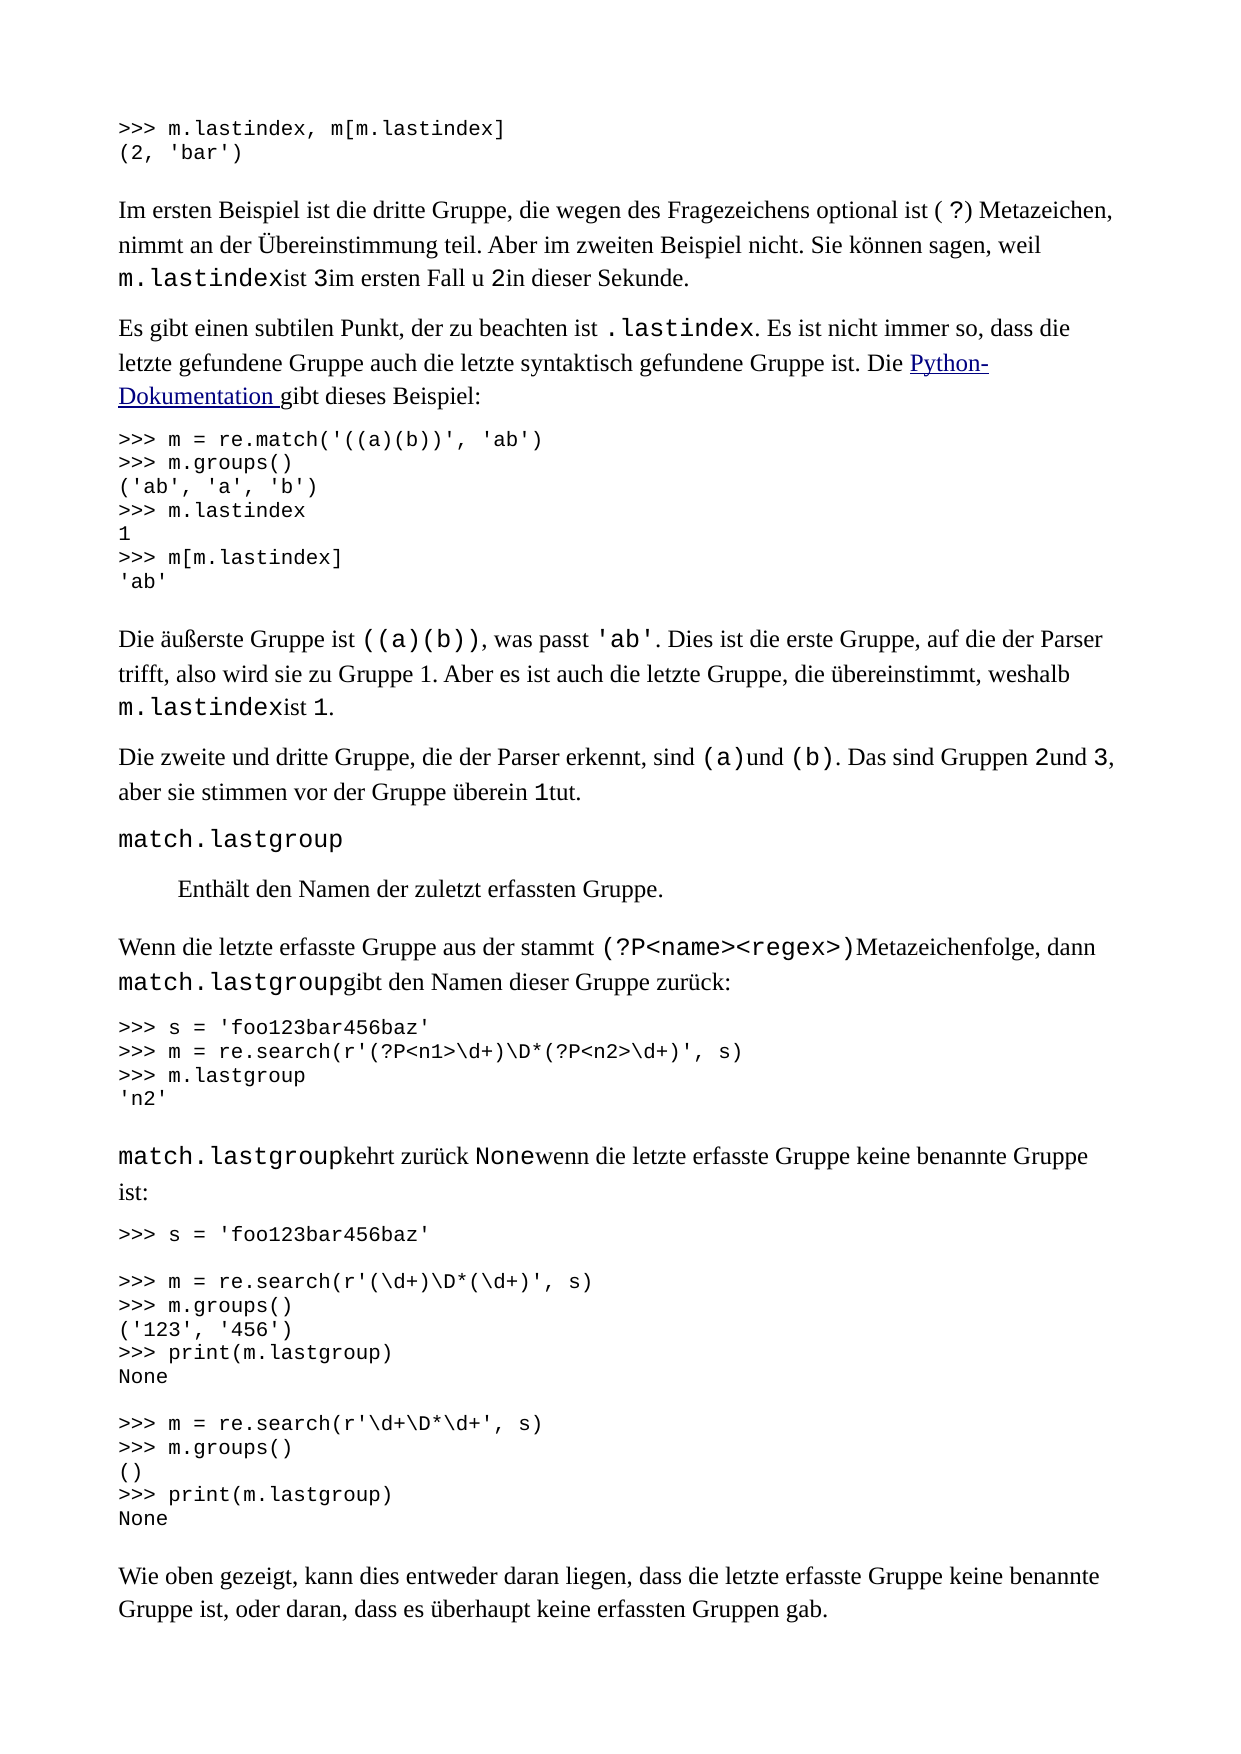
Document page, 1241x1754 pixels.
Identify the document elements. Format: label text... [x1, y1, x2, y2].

text ('ab', 'a', 'b') [118, 476, 1122, 500]
text >>> m.groups() [118, 1295, 1122, 1319]
text 'ab' [118, 571, 1122, 594]
text Enthält den Namen der zuletzt erfassten Gruppe. [177, 874, 1063, 903]
text () [118, 1461, 1122, 1484]
text match.lastgroupkehrt zurück Nonewenn die letzte erfasste Gruppe keine benannte Gruppe ist: [118, 1141, 1122, 1205]
text >>> m = re.search(r'\d+\D*\d+', s) [118, 1413, 1122, 1437]
text >>> m.groups() [118, 452, 1122, 476]
text >>> print(m.lastgroup) [118, 1342, 1122, 1366]
text >>> m[m.lastindex] [118, 547, 1122, 571]
text >>> m = re.match('((a)(b))', 'ab') [118, 429, 1122, 452]
text 'n2' [118, 1088, 1122, 1112]
text Im ersten Beispiel ist die dritte Gruppe, die wegen des Fragezeichens optional ist ( ?) Metazeichen, nimmt an der Übereinstimmung teil. Aber im zweiten Beispiel nicht. Sie können sagen, weil m.lastindexist 3im ersten Fall u 2in dieser Sekunde. [118, 195, 1122, 294]
text >>> m = re.search(r'(\d+)\D*(\d+)', s) [118, 1271, 1122, 1295]
text >>> s = 'foo123bar456baz' [118, 1017, 1122, 1041]
text Die äußerste Gruppe ist ((a)(b)), was passt 'ab'. Dies ist die erste Gruppe, auf die der Parser trifft, also wird sie zu Gruppe 1. Aber es ist auch die letzte Gruppe, die übereinstimmt, weshalb m.lastindexist 1. [118, 624, 1122, 723]
text >>> m.lastindex [118, 500, 1122, 523]
text match.lastgroup [118, 827, 1122, 855]
text (2, 'bar') [118, 142, 1122, 165]
text >>> m.lastgroup [118, 1065, 1122, 1088]
text Wie oben gezeigt, kann dies entweder daran liegen, dass die letzte erfasste Gruppe keine benannte Gruppe ist, oder daran, dass es überhaupt keine erfassten Gruppen gab. [118, 1561, 1122, 1623]
text >>> m.lastindex, m[m.lastindex] [118, 118, 1122, 142]
text Es gibt einen subtilen Punkt, der zu beachten ist .lastindex. Es ist nicht immer so, dass die letzte gefundene Gruppe auch die letzte syntaktisch gefundene Gruppe ist. Die Python-Dokumentation gibt dieses Beispiel: [118, 313, 1122, 410]
text Wenn die letzte erfasste Gruppe aus der stammt (?P<name><regex>)Metazeichenfolge, dann match.lastgroupgibt den Namen dieser Gruppe zurück: [118, 932, 1122, 998]
text >>> m.groups() [118, 1437, 1122, 1461]
text ('123', '456') [118, 1319, 1122, 1342]
text 1 [118, 523, 1122, 547]
text None [118, 1366, 1122, 1390]
text Die zweite und dritte Gruppe, die der Parser erkennt, sind (a)und (b). Das sind Gruppen 2und 3, aber sie stimmen vor der Gruppe überein 1tut. [118, 742, 1122, 808]
text >>> m = re.search(r'(?P<n1>\d+)\D*(?P<n2>\d+)', s) [118, 1041, 1122, 1065]
text None [118, 1508, 1122, 1532]
text >>> s = 'foo123bar456baz' [118, 1224, 1122, 1248]
text >>> print(m.lastgroup) [118, 1484, 1122, 1508]
